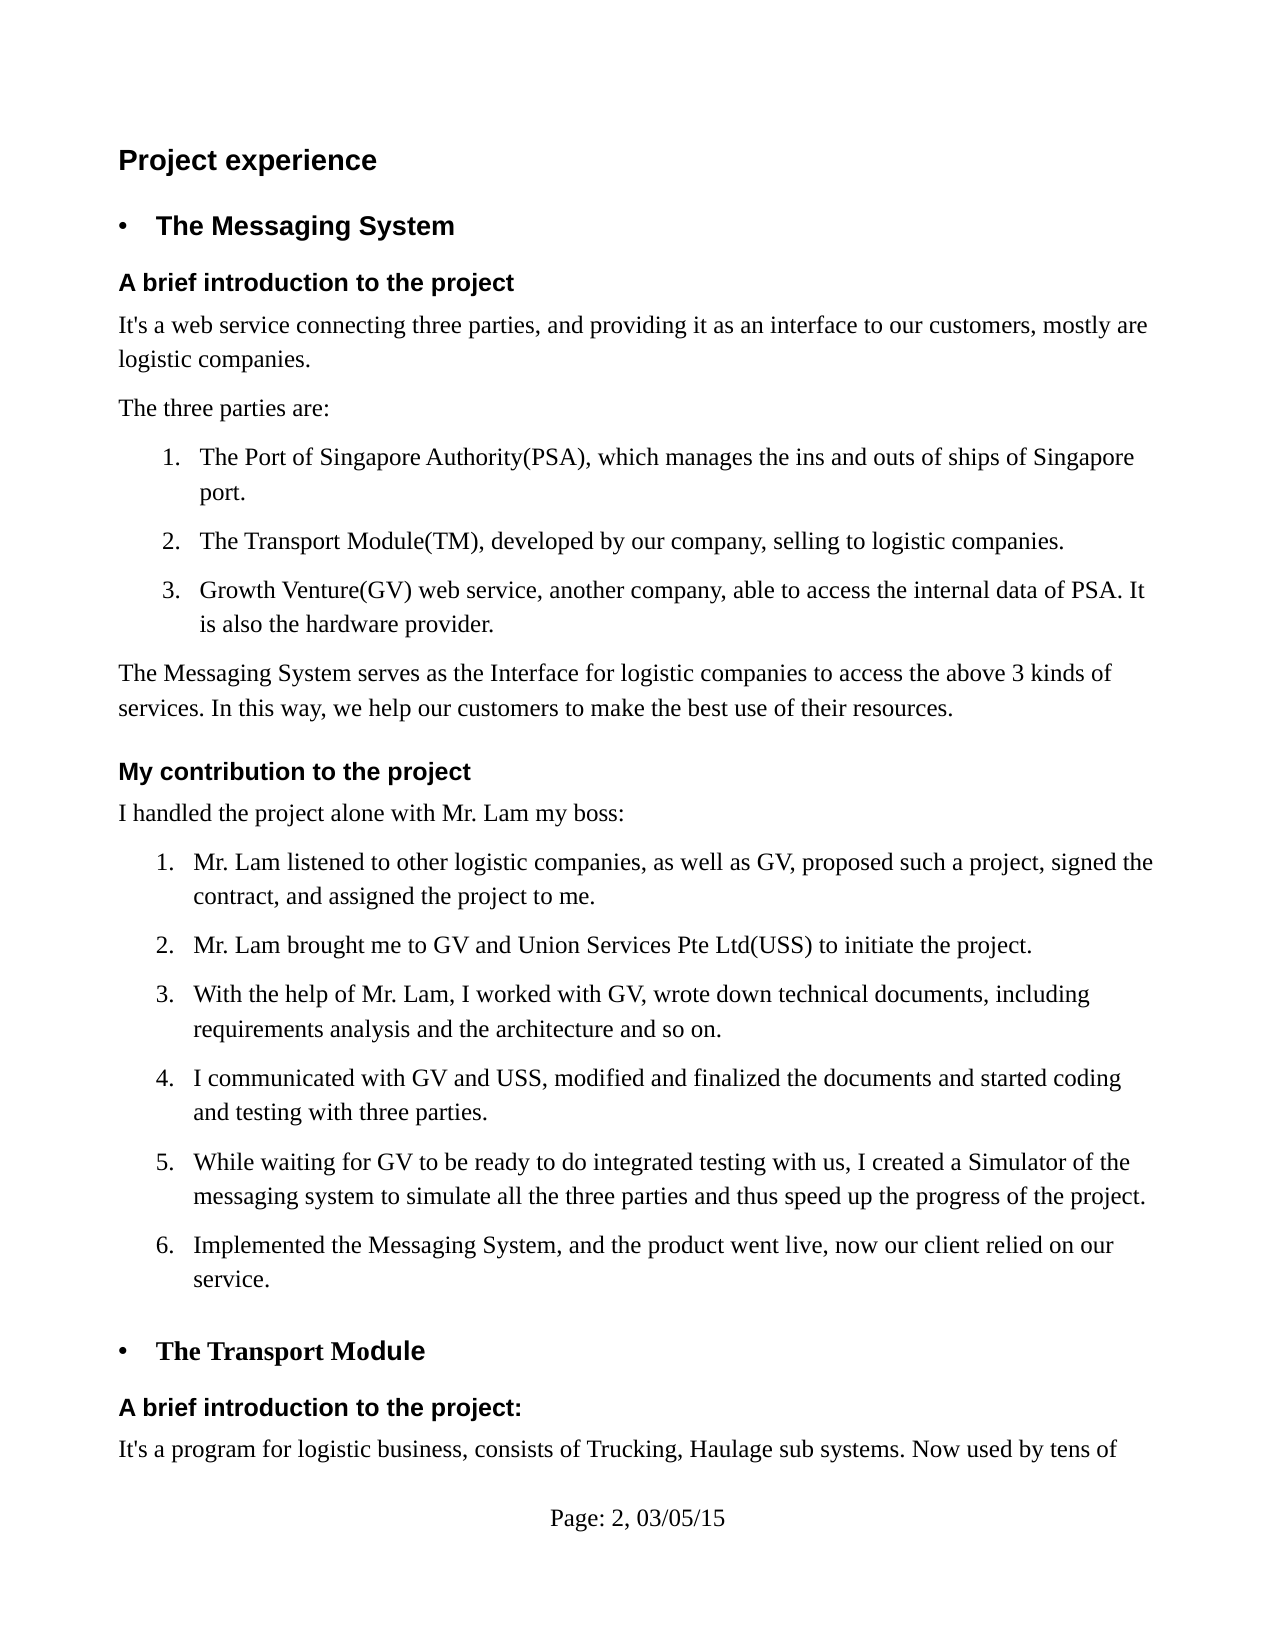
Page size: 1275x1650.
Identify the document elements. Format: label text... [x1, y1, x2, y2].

text The Messaging System serves as the Interface for logistic companies to access the above 3 kinds of services. In this way, we help our customers to make the best use of their resources. [118, 658, 1157, 722]
subtitle A brief introduction to the project: [118, 1393, 1157, 1422]
text It's a program for logistic business, consists of Trucking, Haulage sub systems. Now used by tens of [118, 1434, 1157, 1463]
list The Port of Singapore Authority(PSA), which manages the ins and outs of ships of Singapore port. [162, 442, 1157, 506]
text The three parties are: [118, 393, 1157, 422]
list The Transport Module(TM), developed by our company, selling to logistic companies. [162, 526, 1157, 554]
subtitle A brief introduction to the project [118, 268, 1157, 297]
subtitle The Messaging System [118, 210, 1157, 241]
list While waiting for GV to be ready to do integrated testing with us, I created a Simulator of the messaging system to simulate all the three parties and thus speed up the progress of the project. [156, 1147, 1157, 1210]
list Mr. Lam listened to other logistic companies, as well as GV, proposed such a project, signed the contract, and assigned the project to me. [156, 847, 1157, 910]
list With the help of Mr. Lam, I worked with GV, wrote down technical documents, including requirements analysis and the architecture and so on. [156, 979, 1157, 1043]
subtitle Project experience [118, 143, 1157, 177]
subtitle My contribution to the project [118, 757, 1157, 785]
list Implemented the Messaging System, and the product went live, now our client relied on our service. [156, 1230, 1157, 1293]
list Growth Venture(GV) web service, another company, able to access the internal data of PSA. It is also the hardware provider. [162, 575, 1157, 638]
text I handled the project alone with Mr. Lam my boss: [118, 798, 1157, 827]
list Mr. Lam brought me to GV and Union Services Pte Ltd(USS) to initiate the project. [156, 930, 1157, 959]
text It's a web service connecting three parties, and providing it as an interface to our customers, mostly are logistic companies. [118, 310, 1157, 373]
subtitle The Transport Module [118, 1334, 1157, 1366]
list I communicated with GV and USS, modified and finalized the documents and started coding and testing with three parties. [156, 1063, 1157, 1126]
